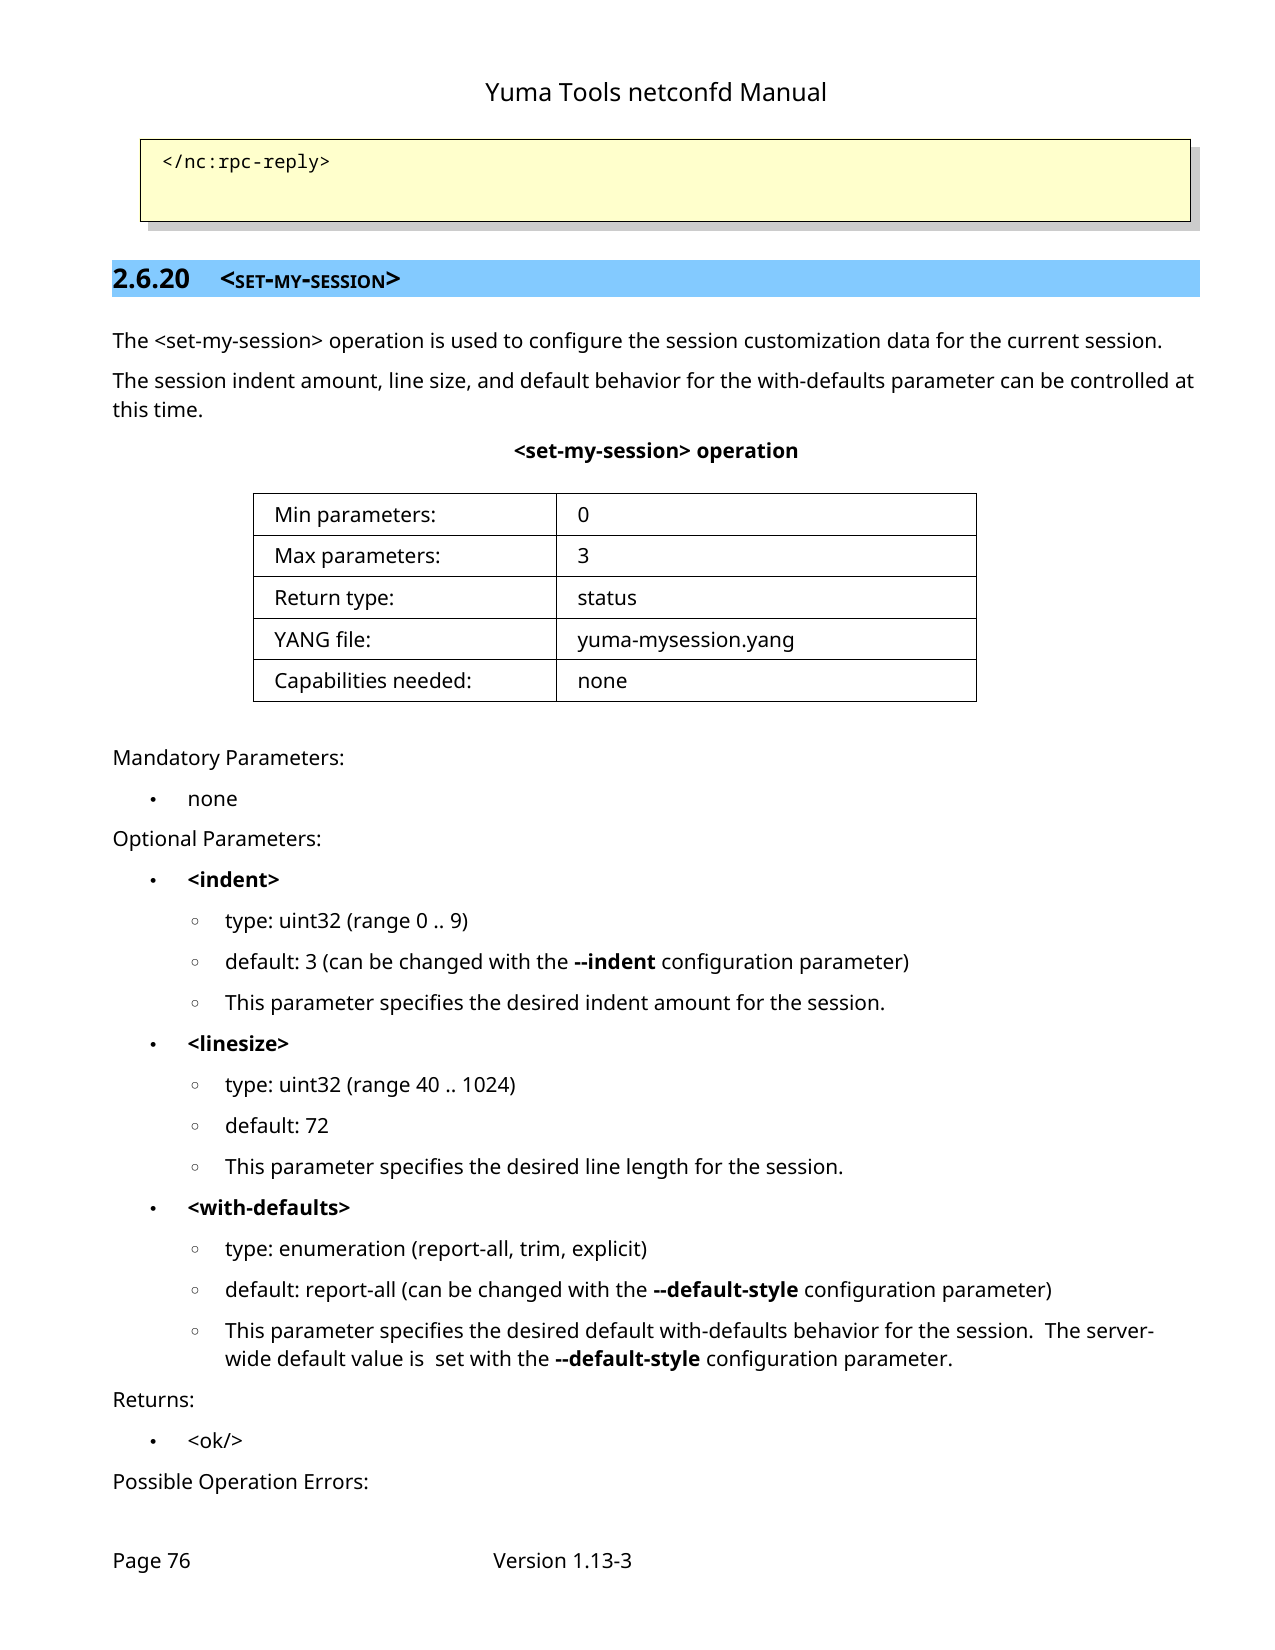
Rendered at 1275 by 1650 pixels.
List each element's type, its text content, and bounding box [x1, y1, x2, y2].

table_cell 3 [557, 536, 976, 576]
list <indent> [150, 866, 1200, 894]
text Mandatory Parameters: [112, 743, 1200, 771]
text The <set-my-session> operation is used to configure the session customization data for the current session. [112, 326, 1200, 354]
subtitle <set-my-session> operation [127, 436, 1185, 464]
text Optional Parameters: [112, 824, 1200, 853]
text Possible Operation Errors: [112, 1467, 1200, 1496]
table_cell Capabilities needed: [254, 660, 556, 701]
table_cell yuma-mysession.yang [557, 619, 976, 659]
list <linesize> [150, 1029, 1200, 1058]
text The session indent amount, line size, and default behavior for the with-defaults parameter can be controlled at this time. [112, 367, 1200, 423]
list This parameter specifies the desired indent amount for the session. [187, 988, 1200, 1017]
list <ok/> [150, 1426, 1200, 1454]
table_header Min parameters: [254, 494, 556, 534]
list type: enumeration (report-all, trim, explicit) [187, 1234, 1200, 1262]
list type: uint32 (range 0 .. 9) [187, 906, 1200, 935]
list default: 72 [187, 1111, 1200, 1139]
table_cell none [557, 660, 976, 701]
table_cell Max parameters: [254, 536, 556, 576]
table_cell YANG file: [254, 619, 556, 659]
table_header 0 [557, 494, 976, 534]
list type: uint32 (range 40 .. 1024) [187, 1070, 1200, 1099]
text Returns: [112, 1385, 1200, 1414]
list <with-defaults> [150, 1193, 1200, 1221]
list default: report-all (can be changed with the --default-style configuration parameter) [187, 1275, 1200, 1303]
text </nc:rpc-reply> [141, 140, 1190, 174]
list This parameter specifies the desired default with-defaults behavior for the session. The server-wide default value is set with the --default-style configuration parameter. [187, 1316, 1200, 1373]
subtitle <set-my-session> [112, 260, 1200, 297]
list default: 3 (can be changed with the --indent configuration parameter) [187, 947, 1200, 976]
table_cell status [557, 577, 976, 618]
table_cell Return type: [254, 577, 556, 618]
list This parameter specifies the desired line length for the session. [187, 1152, 1200, 1181]
list none [150, 784, 1200, 812]
